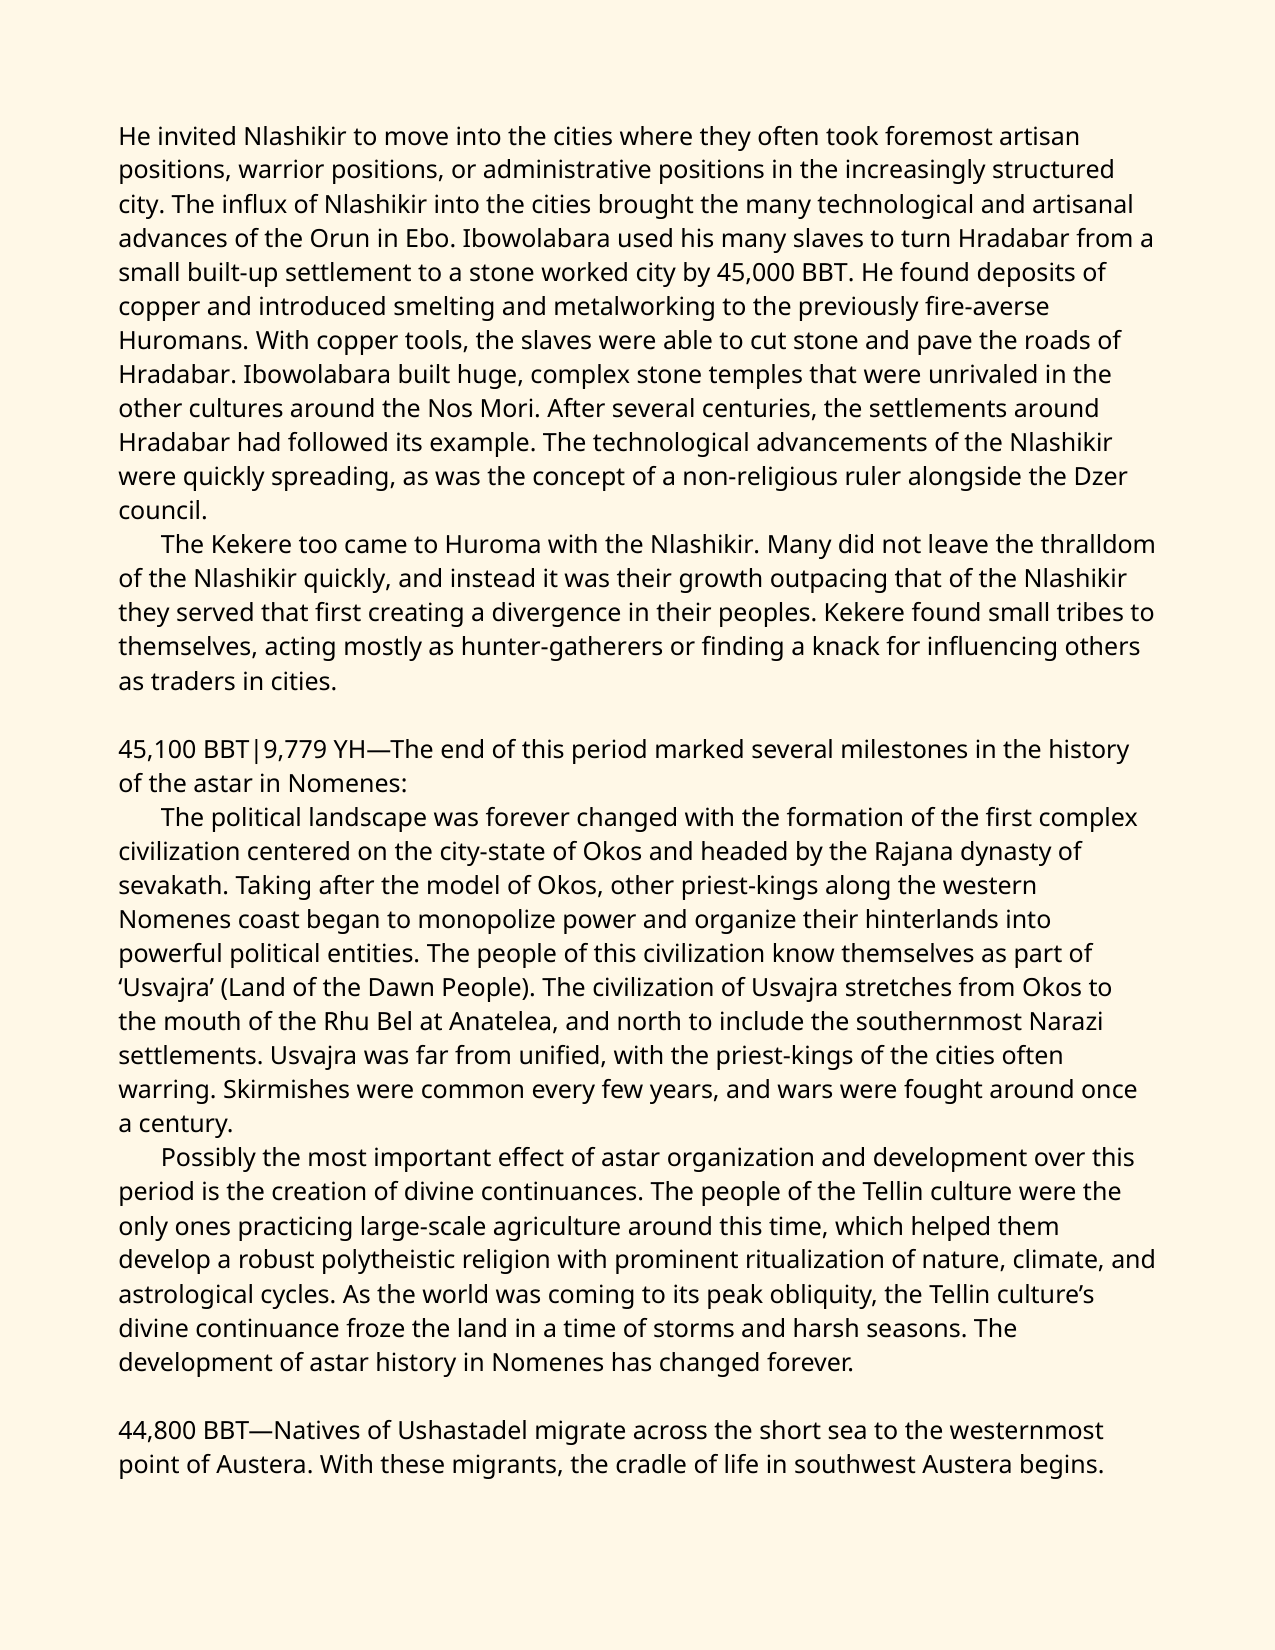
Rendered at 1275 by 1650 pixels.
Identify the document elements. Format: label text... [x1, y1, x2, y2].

text Possibly the most important effect of astar organization and development over this period is the creation of divine continuances. The people of the Tellin culture were the only ones practicing large-scale agriculture around this time, which helped them develop a robust polytheistic religion with prominent ritualization of nature, climate, and astrological cycles. As the world was coming to its peak obliquity, the Tellin culture’s divine continuance froze the land in a time of storms and harsh seasons. The development of astar history in Nomenes has changed forever. [118, 1140, 1157, 1378]
text The political landscape was forever changed with the formation of the first complex civilization centered on the city-state of Okos and headed by the Rajana dynasty of sevakath. Taking after the model of Okos, other priest-kings along the western Nomenes coast began to monopolize power and organize their hinterlands into powerful political entities. The people of this civilization know themselves as part of ‘Usvajra’ (Land of the Dawn People). The civilization of Usvajra stretches from Okos to the mouth of the Rhu Bel at Anatelea, and north to include the southernmost Narazi settlements. Usvajra was far from unified, with the priest-kings of the cities often warring. Skirmishes were common every few years, and wars were fought around once a century. [118, 799, 1157, 1140]
text 44,800 BBT—Natives of Ushastadel migrate across the short sea to the westernmost point of Austera. With these migrants, the cradle of life in southwest Austera begins. [118, 1412, 1157, 1481]
text The Kekere too came to Huroma with the Nlashikir. Many did not leave the thralldom of the Nlashikir quickly, and instead it was their growth outpacing that of the Nlashikir they served that first creating a divergence in their peoples. Kekere found small tribes to themselves, acting mostly as hunter-gatherers or finding a knack for influencing others as traders in cities. [118, 527, 1157, 697]
text He invited Nlashikir to move into the cities where they often took foremost artisan positions, warrior positions, or administrative positions in the increasingly structured city. The influx of Nlashikir into the cities brought the many technological and artisanal advances of the Orun in Ebo. Ibowolabara used his many slaves to turn Hradabar from a small built-up settlement to a stone worked city by 45,000 BBT. He found deposits of copper and introduced smelting and metalworking to the previously fire-averse Huromans. With copper tools, the slaves were able to cut stone and pave the roads of Hradabar. Ibowolabara built huge, complex stone temples that were unrivaled in the other cultures around the Nos Mori. After several centuries, the settlements around Hradabar had followed its example. The technological advancements of the Nlashikir were quickly spreading, as was the concept of a non-religious ruler alongside the Dzer council. [118, 118, 1157, 527]
text 45,100 BBT|9,779 YH—The end of this period marked several milestones in the history of the astar in Nomenes: [118, 731, 1157, 799]
